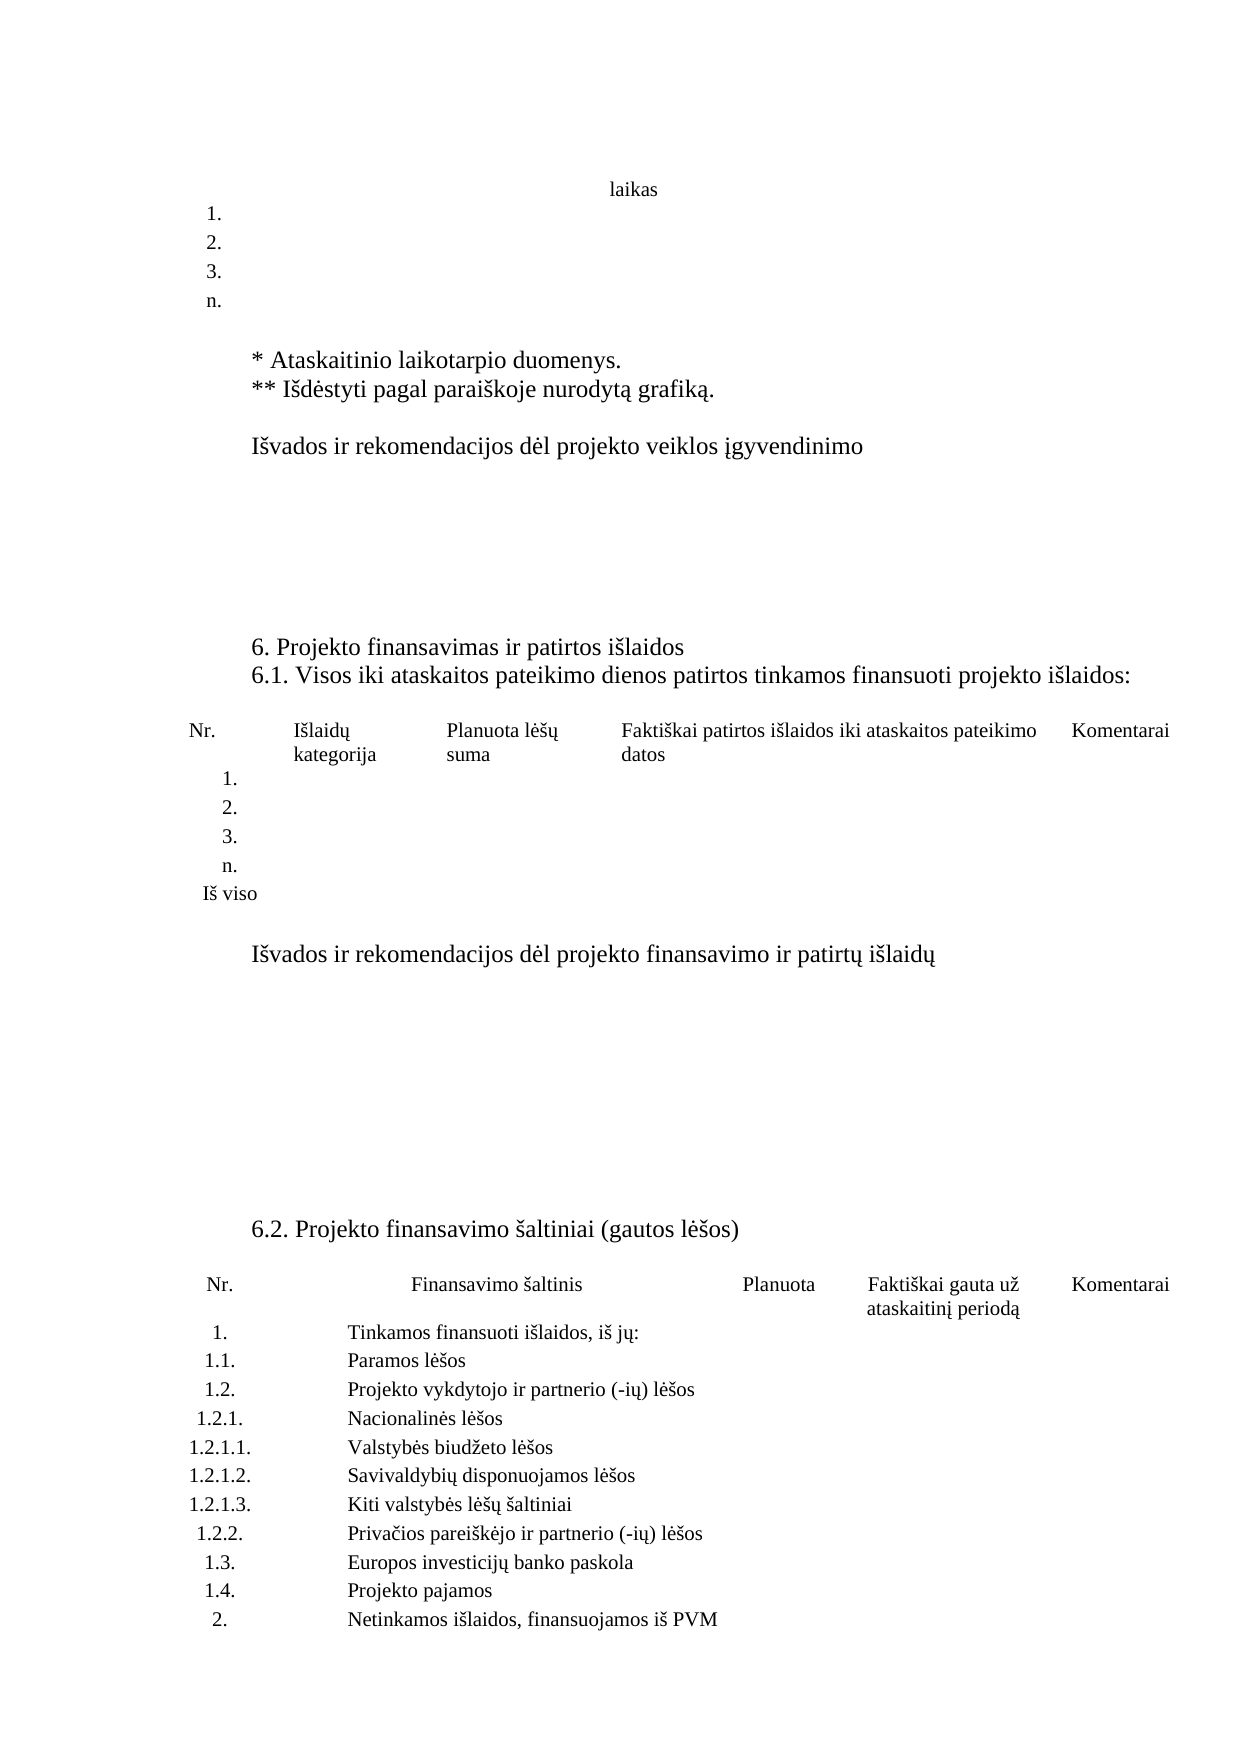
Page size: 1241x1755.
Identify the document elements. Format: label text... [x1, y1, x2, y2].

table_cell [731, 1349, 827, 1377]
table_cell [1060, 1607, 1181, 1636]
table_cell [731, 1406, 827, 1435]
table_cell [787, 288, 1060, 316]
table_cell [1060, 824, 1181, 852]
table_cell [787, 201, 1060, 230]
table_cell [1060, 1464, 1181, 1492]
table_cell [731, 1435, 827, 1463]
table_header Planuota lėšų suma [435, 718, 610, 766]
table_cell 1.2.1.3. [177, 1492, 262, 1521]
table_cell [731, 1320, 827, 1348]
table_cell 2. [177, 1607, 262, 1636]
text 6.1. Visos iki ataskaitos pateikimo dienos patirtos tinkamos finansuoti projekto išlaidos: [177, 661, 1181, 689]
table_cell [282, 795, 435, 824]
table_header [1060, 177, 1181, 201]
table_cell [731, 1492, 827, 1521]
table_cell [282, 824, 435, 852]
table_cell n. [177, 288, 251, 316]
table_cell Paramos lėšos [262, 1349, 731, 1377]
table_cell [282, 853, 435, 881]
table_cell [404, 259, 598, 287]
table_cell Tinkamos finansuoti išlaidos, iš jų: [262, 1320, 731, 1348]
table_cell [1060, 259, 1181, 287]
text 6.2. Projekto finansavimo šaltiniai (gautos lėšos) [177, 1214, 1181, 1243]
table_cell [1060, 230, 1181, 259]
table_cell [1060, 1435, 1181, 1463]
table_cell [404, 230, 598, 259]
table_cell 3. [177, 259, 251, 287]
table_cell [1060, 201, 1181, 230]
table_cell [610, 795, 1060, 824]
table_cell [610, 881, 1060, 910]
text Išvados ir rekomendacijos dėl projekto veiklos įgyvendinimo [177, 431, 1181, 460]
table_header Komentarai [1060, 1272, 1181, 1320]
table_cell 1.1. [177, 1349, 262, 1377]
table_header [177, 489, 1181, 603]
table_cell [435, 795, 610, 824]
table_header [177, 177, 251, 201]
table_cell [827, 1492, 1060, 1521]
table_cell [435, 766, 610, 795]
table_cell [827, 1579, 1060, 1607]
table_cell Europos investicijų banko paskola [262, 1550, 731, 1578]
table_cell [404, 288, 598, 316]
table_cell [827, 1435, 1060, 1463]
table_header [177, 996, 1181, 1185]
table_cell [435, 853, 610, 881]
table_header [787, 177, 1060, 201]
table_cell [731, 1579, 827, 1607]
table_cell [435, 881, 610, 910]
table_cell [1060, 1377, 1181, 1406]
table_cell [1060, 853, 1181, 881]
table_cell [251, 288, 404, 316]
table_cell 1.2. [177, 1377, 262, 1406]
table_cell [598, 201, 787, 230]
table_cell Iš viso [177, 881, 282, 910]
table_cell 1.4. [177, 1579, 262, 1607]
table_cell [1060, 1579, 1181, 1607]
table_cell [731, 1464, 827, 1492]
table_header Faktiškai patirtos išlaidos iki ataskaitos pateikimo datos [610, 718, 1060, 766]
table_header laikas [598, 177, 787, 201]
table_cell [1060, 1521, 1181, 1550]
table_cell 3. [177, 824, 282, 852]
table_cell 1. [177, 1320, 262, 1348]
table_cell Projekto vykdytojo ir partnerio (-ių) lėšos [262, 1377, 731, 1406]
table_cell 2. [177, 230, 251, 259]
table_cell [731, 1550, 827, 1578]
table_cell 1.2.1.2. [177, 1464, 262, 1492]
table_cell 1.2.1.1. [177, 1435, 262, 1463]
table_cell 1. [177, 201, 251, 230]
table_cell [1060, 795, 1181, 824]
table_cell [1060, 881, 1181, 910]
table_cell [598, 288, 787, 316]
table_cell [1060, 1349, 1181, 1377]
table_cell [1060, 766, 1181, 795]
table_header Faktiškai gauta už ataskaitinį periodą [827, 1272, 1060, 1320]
table_header Nr. [177, 718, 282, 766]
table_cell [282, 766, 435, 795]
table_cell [787, 230, 1060, 259]
table_cell [1060, 1492, 1181, 1521]
table_header Komentarai [1060, 718, 1181, 766]
table_cell [787, 259, 1060, 287]
table_header Planuota [731, 1272, 827, 1320]
table_cell [827, 1607, 1060, 1636]
table_cell [1060, 1406, 1181, 1435]
table_cell Privačios pareiškėjo ir partnerio (-ių) lėšos [262, 1521, 731, 1550]
table_cell [598, 230, 787, 259]
table_cell Nacionalinės lėšos [262, 1406, 731, 1435]
text Išvados ir rekomendacijos dėl projekto finansavimo ir patirtų išlaidų [177, 939, 1181, 967]
table_cell Netinkamos išlaidos, finansuojamos iš PVM [262, 1607, 731, 1636]
table_cell [827, 1320, 1060, 1348]
table_header [251, 177, 404, 201]
table_cell [1060, 1550, 1181, 1578]
table_cell [404, 201, 598, 230]
table_cell [282, 881, 435, 910]
table_cell 1.3. [177, 1550, 262, 1578]
table_cell [731, 1521, 827, 1550]
table_cell [731, 1607, 827, 1636]
table_cell 2. [177, 795, 282, 824]
table_cell [827, 1349, 1060, 1377]
table_cell 1. [177, 766, 282, 795]
table_cell [827, 1406, 1060, 1435]
table_header Finansavimo šaltinis [262, 1272, 731, 1320]
table_cell [1060, 288, 1181, 316]
table_cell Valstybės biudžeto lėšos [262, 1435, 731, 1463]
table_header [404, 177, 598, 201]
text ** Išdėstyti pagal paraiškoje nurodytą grafiką. [177, 374, 1181, 402]
table_cell [610, 853, 1060, 881]
text * Ataskaitinio laikotarpio duomenys. [177, 345, 1181, 374]
table_header Išlaidų kategorija [282, 718, 435, 766]
table_cell Projekto pajamos [262, 1579, 731, 1607]
text 6. Projekto finansavimas ir patirtos išlaidos [177, 632, 1181, 661]
table_cell [731, 1377, 827, 1406]
table_cell [827, 1464, 1060, 1492]
table_cell [1060, 1320, 1181, 1348]
table_cell [827, 1377, 1060, 1406]
table_cell 1.2.1. [177, 1406, 262, 1435]
table_cell [827, 1550, 1060, 1578]
table_cell Kiti valstybės lėšų šaltiniai [262, 1492, 731, 1521]
table_cell [827, 1521, 1060, 1550]
table_cell [610, 766, 1060, 795]
table_cell [435, 824, 610, 852]
table_cell Savivaldybių disponuojamos lėšos [262, 1464, 731, 1492]
table_cell [251, 230, 404, 259]
table_cell 1.2.2. [177, 1521, 262, 1550]
table_cell n. [177, 853, 282, 881]
table_header Nr. [177, 1272, 262, 1320]
table_cell [251, 259, 404, 287]
table_cell [251, 201, 404, 230]
table_cell [610, 824, 1060, 852]
table_cell [598, 259, 787, 287]
